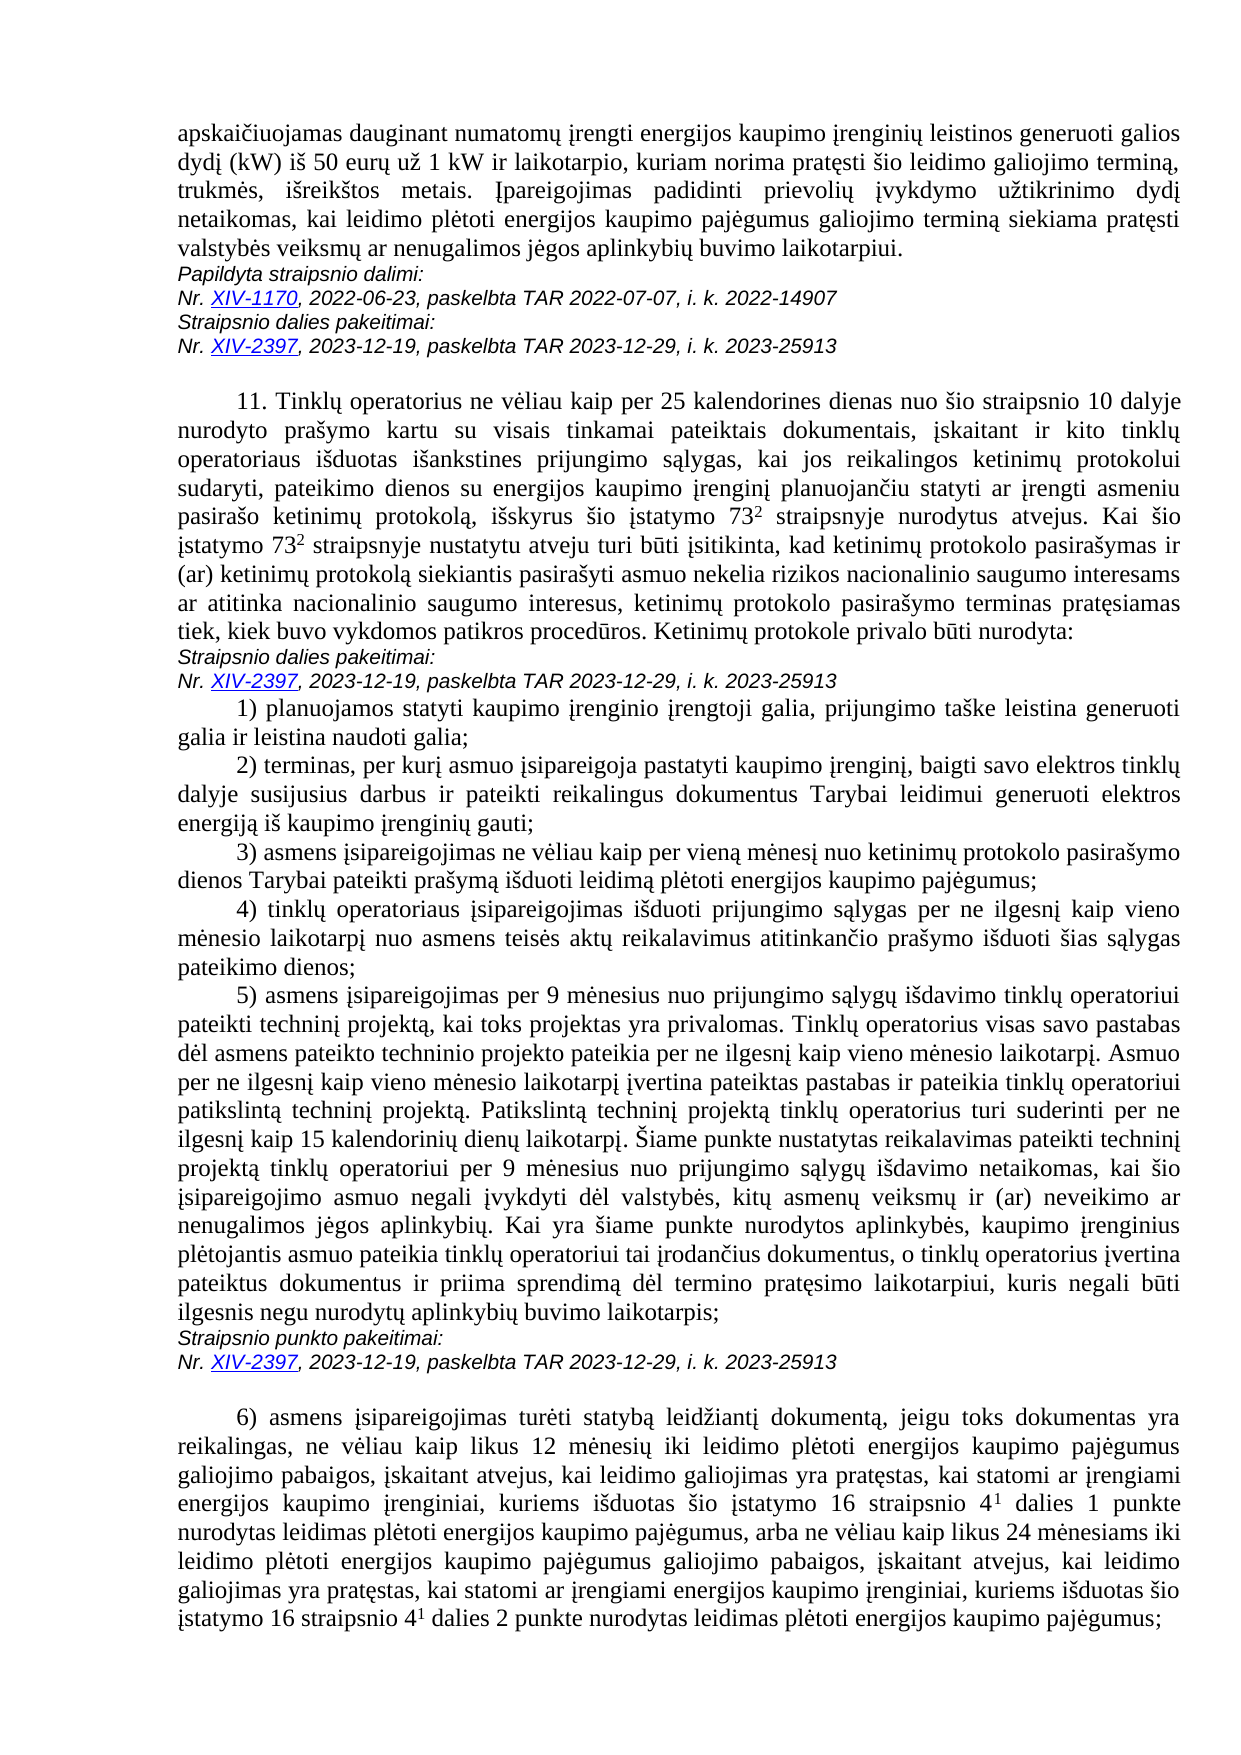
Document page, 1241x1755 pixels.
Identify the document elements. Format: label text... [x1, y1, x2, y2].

text Straipsnio dalies pakeitimai: [177, 645, 1181, 669]
text Papildyta straipsnio dalimi: [177, 262, 1181, 286]
text 6) asmens įsipareigojimas turėti statybą leidžiantį dokumentą, jeigu toks dokumentas yra reikalingas, ne vėliau kaip likus 12 mėnesių iki leidimo plėtoti energijos kaupimo pajėgumus galiojimo pabaigos, įskaitant atvejus, kai leidimo galiojimas yra pratęstas, kai statomi ar įrengiami energijos kaupimo įrenginiai, kuriems išduotas šio įstatymo 16 straipsnio 41 dalies 1 punkte nurodytas leidimas plėtoti energijos kaupimo pajėgumus, arba ne vėliau kaip likus 24 mėnesiams iki leidimo plėtoti energijos kaupimo pajėgumus galiojimo pabaigos, įskaitant atvejus, kai leidimo galiojimas yra pratęstas, kai statomi ar įrengiami energijos kaupimo įrenginiai, kuriems išduotas šio įstatymo 16 straipsnio 41 dalies 2 punkte nurodytas leidimas plėtoti energijos kaupimo pajėgumus; [177, 1402, 1181, 1632]
text 3) asmens įsipareigojimas ne vėliau kaip per vieną mėnesį nuo ketinimų protokolo pasirašymo dienos Tarybai pateikti prašymą išduoti leidimą plėtoti energijos kaupimo pajėgumus; [177, 837, 1181, 894]
text 11. Tinklų operatorius ne vėliau kaip per 25 kalendorines dienas nuo šio straipsnio 10 dalyje nurodyto prašymo kartu su visais tinkamai pateiktais dokumentais, įskaitant ir kito tinklų operatoriaus išduotas išankstines prijungimo sąlygas, kai jos reikalingos ketinimų protokolui sudaryti, pateikimo dienos su energijos kaupimo įrenginį planuojančiu statyti ar įrengti asmeniu pasirašo ketinimų protokolą, išskyrus šio įstatymo 732 straipsnyje nurodytus atvejus. Kai šio įstatymo 732 straipsnyje nustatytu atveju turi būti įsitikinta, kad ketinimų protokolo pasirašymas ir (ar) ketinimų protokolą siekiantis pasirašyti asmuo nekelia rizikos nacionalinio saugumo interesams ar atitinka nacionalinio saugumo interesus, ketinimų protokolo pasirašymo terminas pratęsiamas tiek, kiek buvo vykdomos patikros procedūros. Ketinimų protokole privalo būti nurodyta: [177, 386, 1181, 645]
text Nr. XIV-1170, 2022-06-23, paskelbta TAR 2022-07-07, i. k. 2022-14907 [177, 286, 1181, 310]
text Nr. XIV-2397, 2023-12-19, paskelbta TAR 2023-12-29, i. k. 2023-25913 [177, 1349, 1181, 1373]
text Nr. XIV-2397, 2023-12-19, paskelbta TAR 2023-12-29, i. k. 2023-25913 [177, 334, 1181, 358]
text Straipsnio punkto pakeitimai: [177, 1326, 1181, 1349]
text apskaičiuojamas dauginant numatomų įrengti energijos kaupimo įrenginių leistinos generuoti galios dydį (kW) iš 50 eurų už 1 kW ir laikotarpio, kuriam norima pratęsti šio leidimo galiojimo terminą, trukmės, išreikštos metais. Įpareigojimas padidinti prievolių įvykdymo užtikrinimo dydį netaikomas, kai leidimo plėtoti energijos kaupimo pajėgumus galiojimo terminą siekiama pratęsti valstybės veiksmų ar nenugalimos jėgos aplinkybių buvimo laikotarpiui. [177, 118, 1181, 262]
text Nr. XIV-2397, 2023-12-19, paskelbta TAR 2023-12-29, i. k. 2023-25913 [177, 669, 1181, 693]
text Straipsnio dalies pakeitimai: [177, 310, 1181, 334]
text 4) tinklų operatoriaus įsipareigojimas išduoti prijungimo sąlygas per ne ilgesnį kaip vieno mėnesio laikotarpį nuo asmens teisės aktų reikalavimus atitinkančio prašymo išduoti šias sąlygas pateikimo dienos; [177, 894, 1181, 981]
text 5) asmens įsipareigojimas per 9 mėnesius nuo prijungimo sąlygų išdavimo tinklų operatoriui pateikti techninį projektą, kai toks projektas yra privalomas. Tinklų operatorius visas savo pastabas dėl asmens pateikto techninio projekto pateikia per ne ilgesnį kaip vieno mėnesio laikotarpį. Asmuo per ne ilgesnį kaip vieno mėnesio laikotarpį įvertina pateiktas pastabas ir pateikia tinklų operatoriui patikslintą techninį projektą. Patikslintą techninį projektą tinklų operatorius turi suderinti per ne ilgesnį kaip 15 kalendorinių dienų laikotarpį. Šiame punkte nustatytas reikalavimas pateikti techninį projektą tinklų operatoriui per 9 mėnesius nuo prijungimo sąlygų išdavimo netaikomas, kai šio įsipareigojimo asmuo negali įvykdyti dėl valstybės, kitų asmenų veiksmų ir (ar) neveikimo ar nenugalimos jėgos aplinkybių. Kai yra šiame punkte nurodytos aplinkybės, kaupimo įrenginius plėtojantis asmuo pateikia tinklų operatoriui tai įrodančius dokumentus, o tinklų operatorius įvertina pateiktus dokumentus ir priima sprendimą dėl termino pratęsimo laikotarpiui, kuris negali būti ilgesnis negu nurodytų aplinkybių buvimo laikotarpis; [177, 981, 1181, 1326]
text 1) planuojamos statyti kaupimo įrenginio įrengtoji galia, prijungimo taške leistina generuoti galia ir leistina naudoti galia; [177, 693, 1181, 751]
text 2) terminas, per kurį asmuo įsipareigoja pastatyti kaupimo įrenginį, baigti savo elektros tinklų dalyje susijusius darbus ir pateikti reikalingus dokumentus Tarybai leidimui generuoti elektros energiją iš kaupimo įrenginių gauti; [177, 751, 1181, 837]
